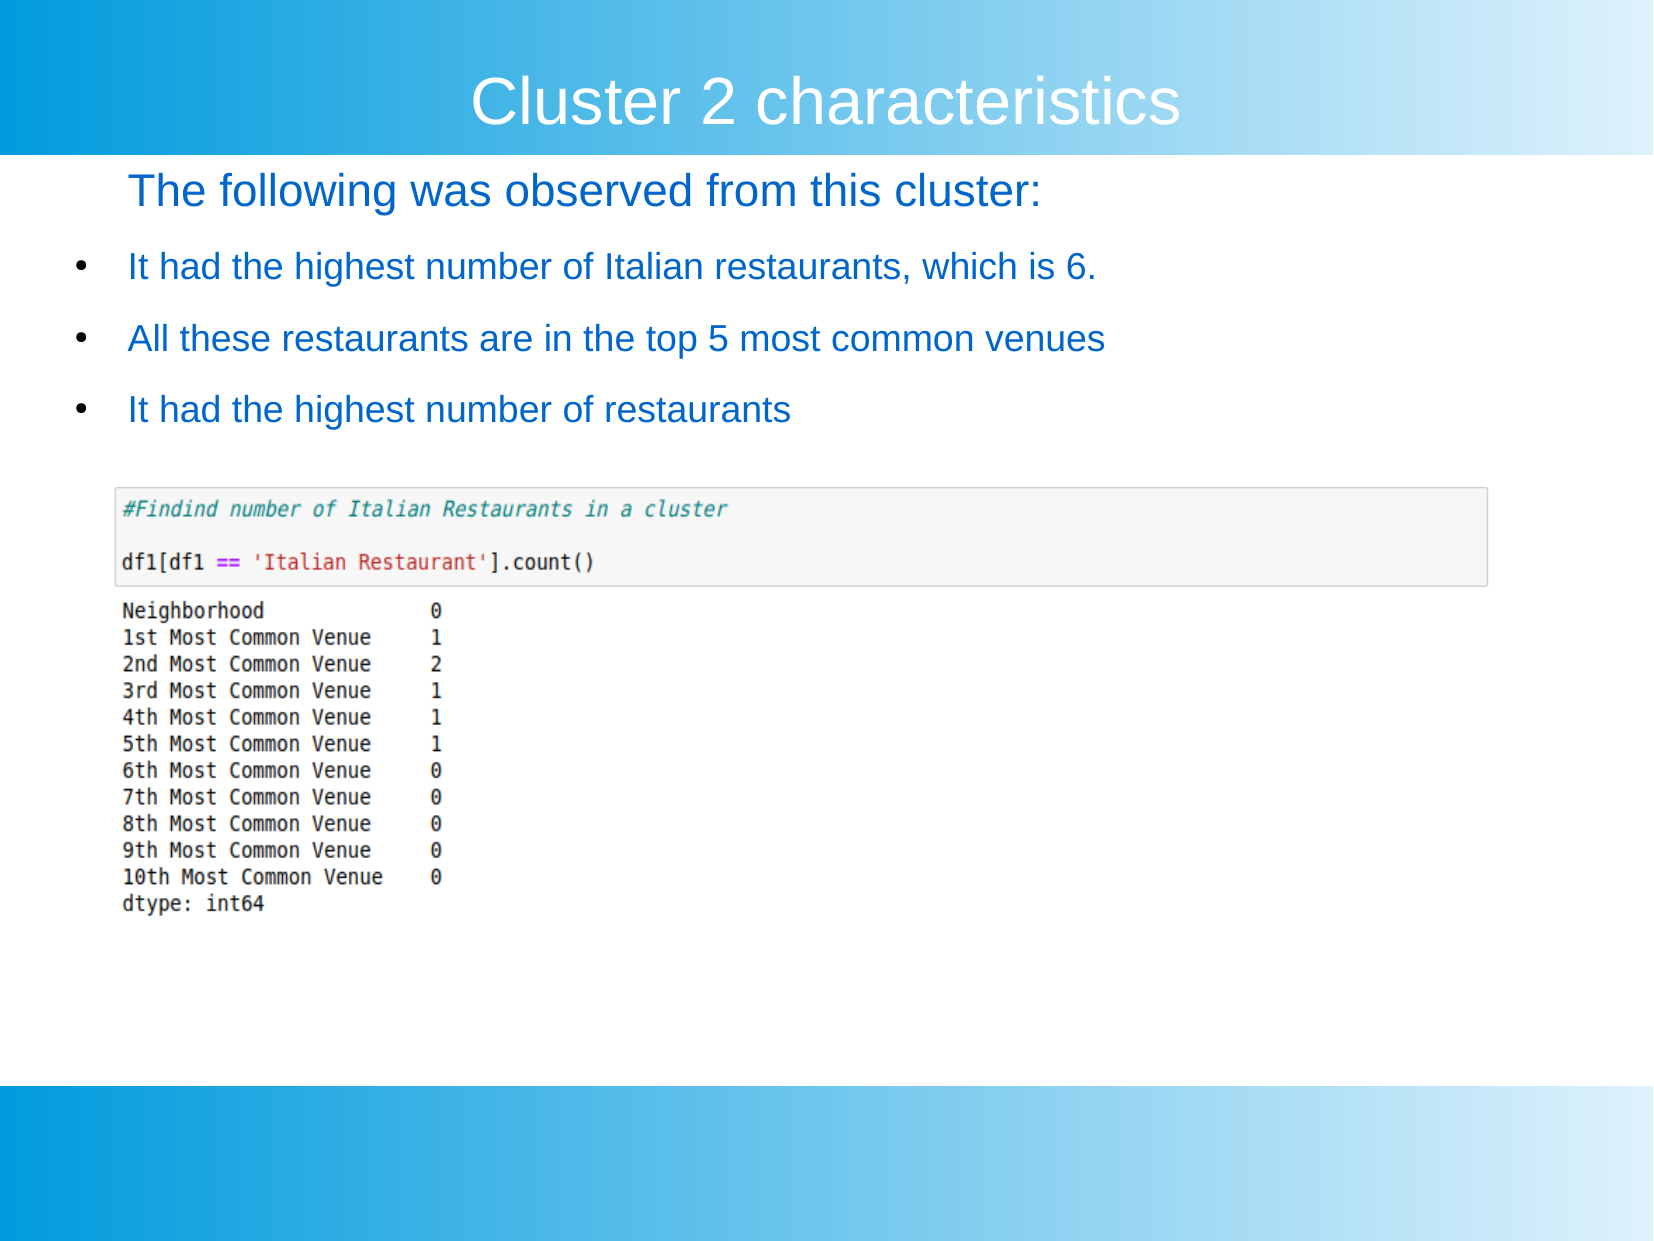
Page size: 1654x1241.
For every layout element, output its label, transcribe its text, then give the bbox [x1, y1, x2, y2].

title Cluster 2 characteristics [82, 49, 1571, 155]
picture [105, 487, 1501, 931]
list The following was observed from this cluster: It had the highest number of Italian restaurants, which is 6. All these restaurants are in the top 5 most common venues It had the highest number of restaurants [56, 165, 1546, 1051]
